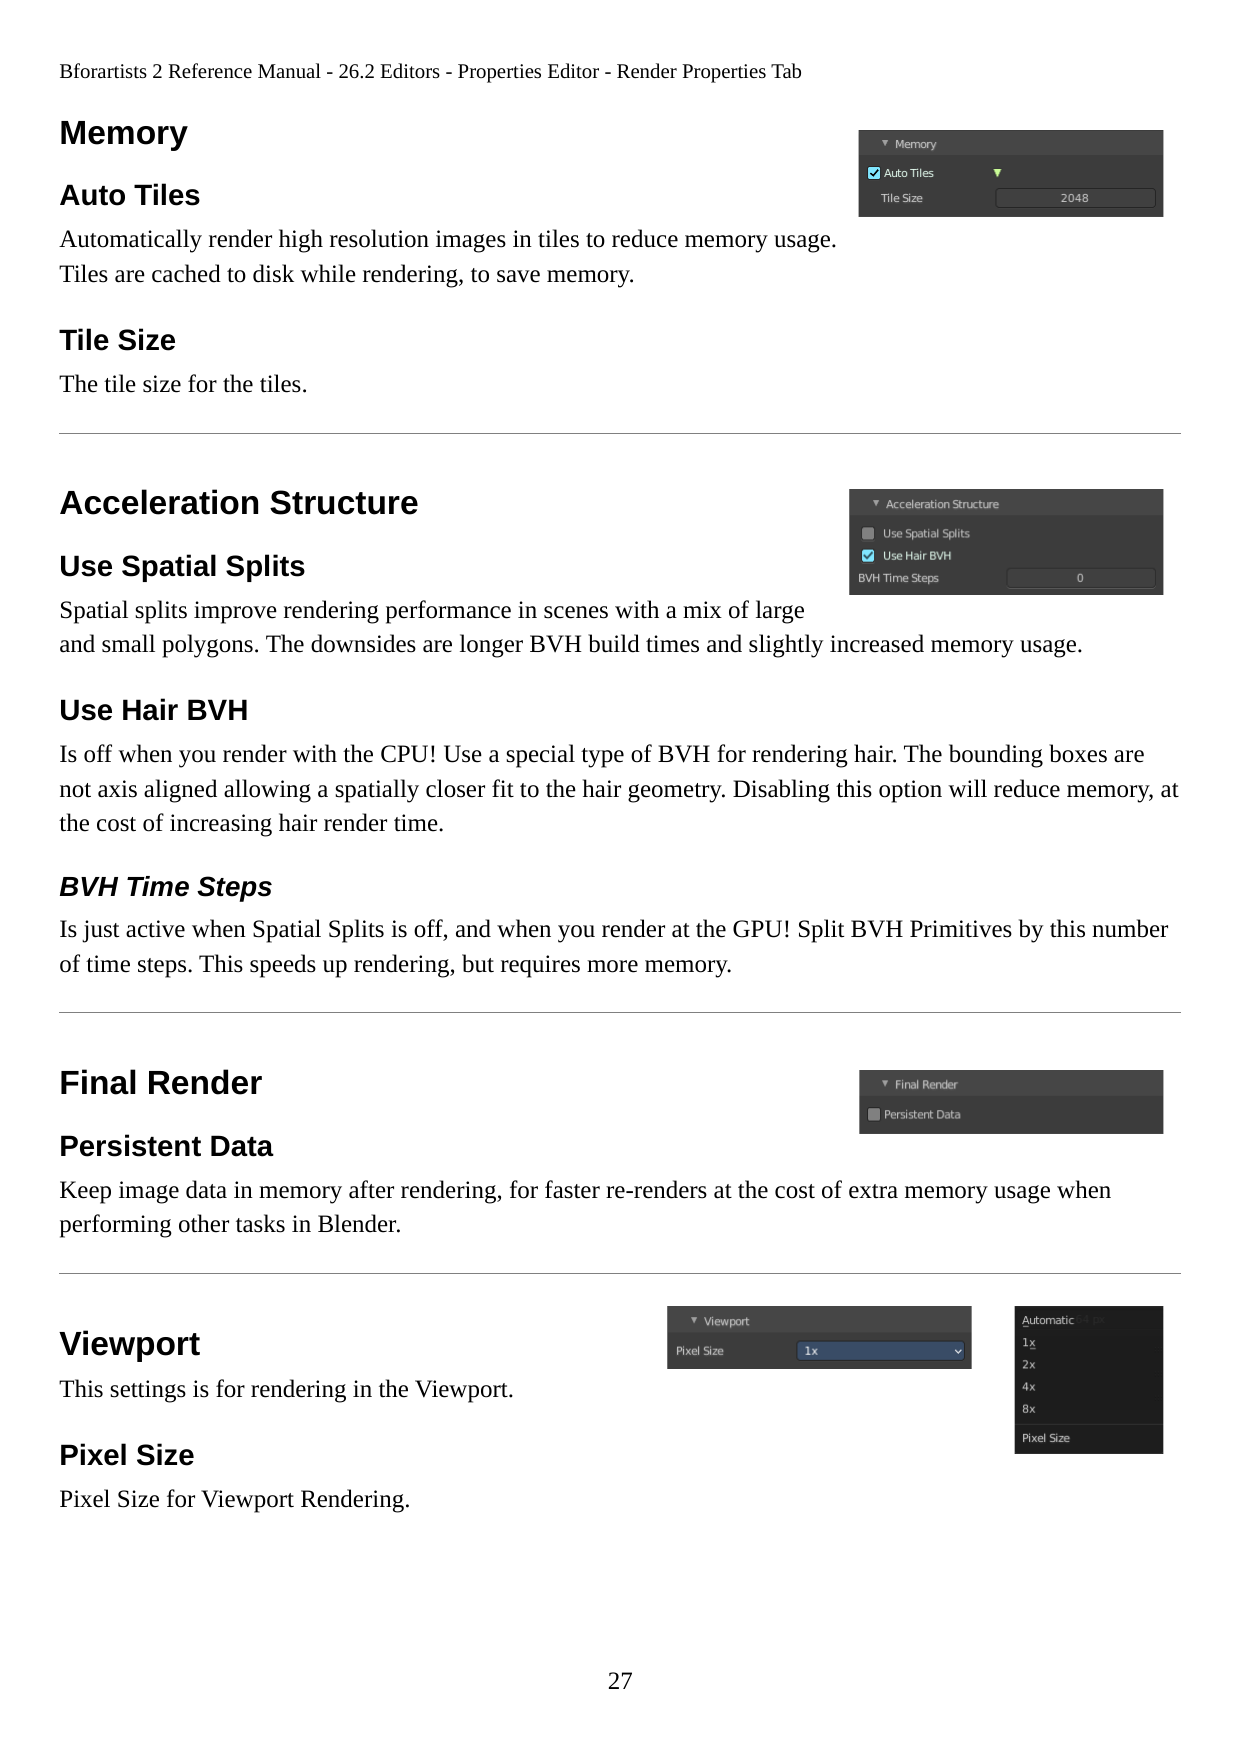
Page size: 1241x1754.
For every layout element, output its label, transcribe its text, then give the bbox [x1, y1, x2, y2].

picture [859, 1070, 1164, 1134]
subtitle [1164, 1323, 1181, 1362]
text Is just active when Spatial Splits is off, and when you render at the GPU! Split BVH Primitives by this number of time steps. This speeds up rendering, but requires more memory. [59, 914, 1181, 977]
text Spatial splits improve rendering performance in scenes with a mix of large and small polygons. The downsides are longer BVH build times and slightly increased memory usage. [59, 595, 1181, 658]
text The tile size for the tiles. [59, 369, 1181, 398]
subtitle Auto Tiles [59, 178, 858, 212]
subtitle Memory [59, 113, 1181, 151]
subtitle [1164, 549, 1181, 582]
subtitle [1164, 178, 1181, 212]
subtitle Use Spatial Splits [59, 549, 849, 582]
subtitle BVH Time Steps [59, 870, 1181, 902]
subtitle Viewport [59, 1323, 667, 1362]
subtitle Final Render [59, 1063, 1181, 1101]
subtitle [972, 1323, 1014, 1362]
text This settings is for rendering in the Viewport. [59, 1374, 1014, 1403]
subtitle Persistent Data [59, 1128, 1181, 1162]
picture [849, 489, 1164, 595]
picture [1014, 1306, 1164, 1454]
text Pixel Size for Viewport Rendering. [59, 1484, 1181, 1513]
subtitle Pixel Size [59, 1438, 1181, 1472]
subtitle Tile Size [59, 323, 1181, 356]
picture [667, 1306, 972, 1369]
text Is off when you render with the CPU! Use a special type of BVH for rendering hair. The bounding boxes are not axis aligned allowing a spatially closer fit to the hair geometry. Disabling this option will reduce memory, at the cost of increasing hair render time. [59, 739, 1181, 837]
picture [858, 130, 1164, 217]
text Keep image data in memory after rendering, for faster re-renders at the cost of extra memory usage when performing other tasks in Blender. [59, 1175, 1181, 1238]
subtitle Use Hair BVH [59, 693, 1181, 727]
subtitle Acceleration Structure [59, 483, 1181, 522]
text Automatically render high resolution images in tiles to reduce memory usage. Tiles are cached to disk while rendering, to save memory. [59, 224, 1181, 288]
